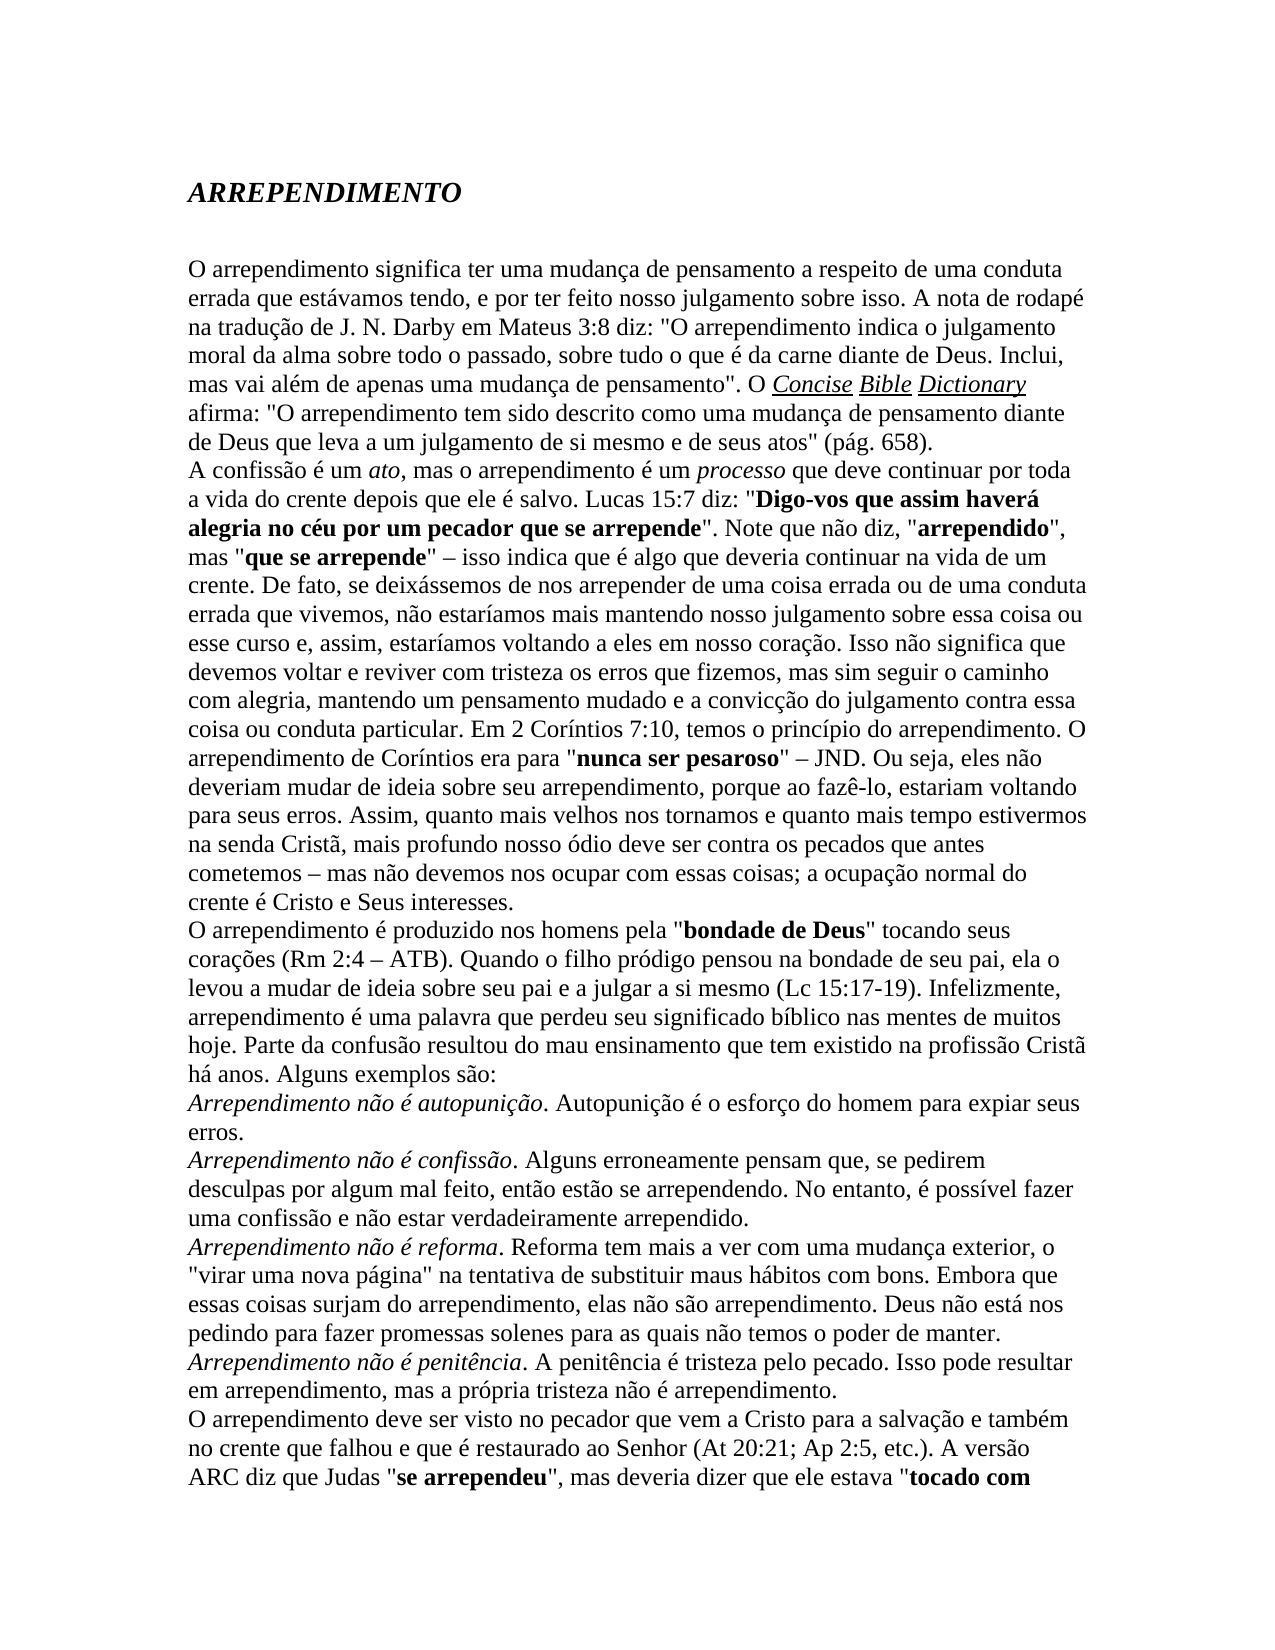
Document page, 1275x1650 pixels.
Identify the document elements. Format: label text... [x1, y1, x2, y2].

text O arrependimento deve ser visto no pecador que vem a Cristo para a salvação e também no crente que falhou e que é restaurado ao Senhor (At 20:21; Ap 2:5, etc.). A versão ARC diz que Judas "se arrependeu", mas deveria dizer que ele estava "tocado com [188, 1404, 1087, 1491]
text Arrependimento não é reforma. Reforma tem mais a ver com uma mudança exterior, o "virar uma nova página" na tentativa de substituir maus hábitos com bons. Embora que essas coisas surjam do arrependimento, elas não são arrependimento. Deus não está nos pedindo para fazer promessas solenes para as quais não temos o poder de manter. [188, 1232, 1087, 1347]
subtitle ARREPENDIMENTO [188, 175, 1087, 208]
text Arrependimento não é autopunição. Autopunição é o esforço do homem para expiar seus erros. [188, 1088, 1087, 1146]
text O arrependimento é produzido nos homens pela "bondade de Deus" tocando seus corações (Rm 2:4 – ATB). Quando o filho pródigo pensou na bondade de seu pai, ela o levou a mudar de ideia sobre seu pai e a julgar a si mesmo (Lc 15:17-19). Infelizmente, arrependimento é uma palavra que perdeu seu significado bíblico nas mentes de muitos hoje. Parte da confusão resultou do mau ensinamento que tem existido na profissão Cristã há anos. Alguns exemplos são: [188, 916, 1087, 1088]
text A confissão é um ato, mas o arrependimento é um processo que deve continuar por toda a vida do crente depois que ele é salvo. Lucas 15:7 diz: "Digo-vos que assim haverá alegria no céu por um pecador que se arrepende". Note que não diz, "arrependido", mas "que se arrepende" – isso indica que é algo que deveria continuar na vida de um crente. De fato, se deixássemos de nos arrepender de uma coisa errada ou de uma conduta errada que vivemos, não estaríamos mais mantendo nosso julgamento sobre essa coisa ou esse curso e, assim, estaríamos voltando a eles em nosso coração. Isso não significa que devemos voltar e reviver com tristeza os erros que fizemos, mas sim seguir o caminho com alegria, mantendo um pensamento mudado e a convicção do julgamento contra essa coisa ou conduta particular. Em 2 Coríntios 7:10, temos o princípio do arrependimento. O arrependimento de Coríntios era para "nunca ser pesaroso" – JND. Ou seja, eles não deveriam mudar de ideia sobre seu arrependimento, porque ao fazê-lo, estariam voltando para seus erros. Assim, quanto mais velhos nos tornamos e quanto mais tempo estivermos na senda Cristã, mais profundo nosso ódio deve ser contra os pecados que antes cometemos – mas não devemos nos ocupar com essas coisas; a ocupação normal do crente é Cristo e Seus interesses. [188, 456, 1087, 916]
text Arrependimento não é penitência. A penitência é tristeza pelo pecado. Isso pode resultar em arrependimento, mas a própria tristeza não é arrependimento. [188, 1347, 1087, 1404]
text Arrependimento não é confissão. Alguns erroneamente pensam que, se pedirem desculpas por algum mal feito, então estão se arrependendo. No entanto, é possível fazer uma confissão e não estar verdadeiramente arrependido. [188, 1146, 1087, 1232]
text O arrependimento significa ter uma mudança de pensamento a respeito de uma conduta errada que estávamos tendo, e por ter feito nosso julgamento sobre isso. A nota de rodapé na tradução de J. N. Darby em Mateus 3:8 diz: "O arrependimento indica o julgamento moral da alma sobre todo o passado, sobre tudo o que é da carne diante de Deus. Inclui, mas vai além de apenas uma mudança de pensamento". O Concise Bible Dictionary afirma: "O arrependimento tem sido descrito como uma mudança de pensamento diante de Deus que leva a um julgamento de si mesmo e de seus atos" (pág. 658). [188, 254, 1087, 456]
